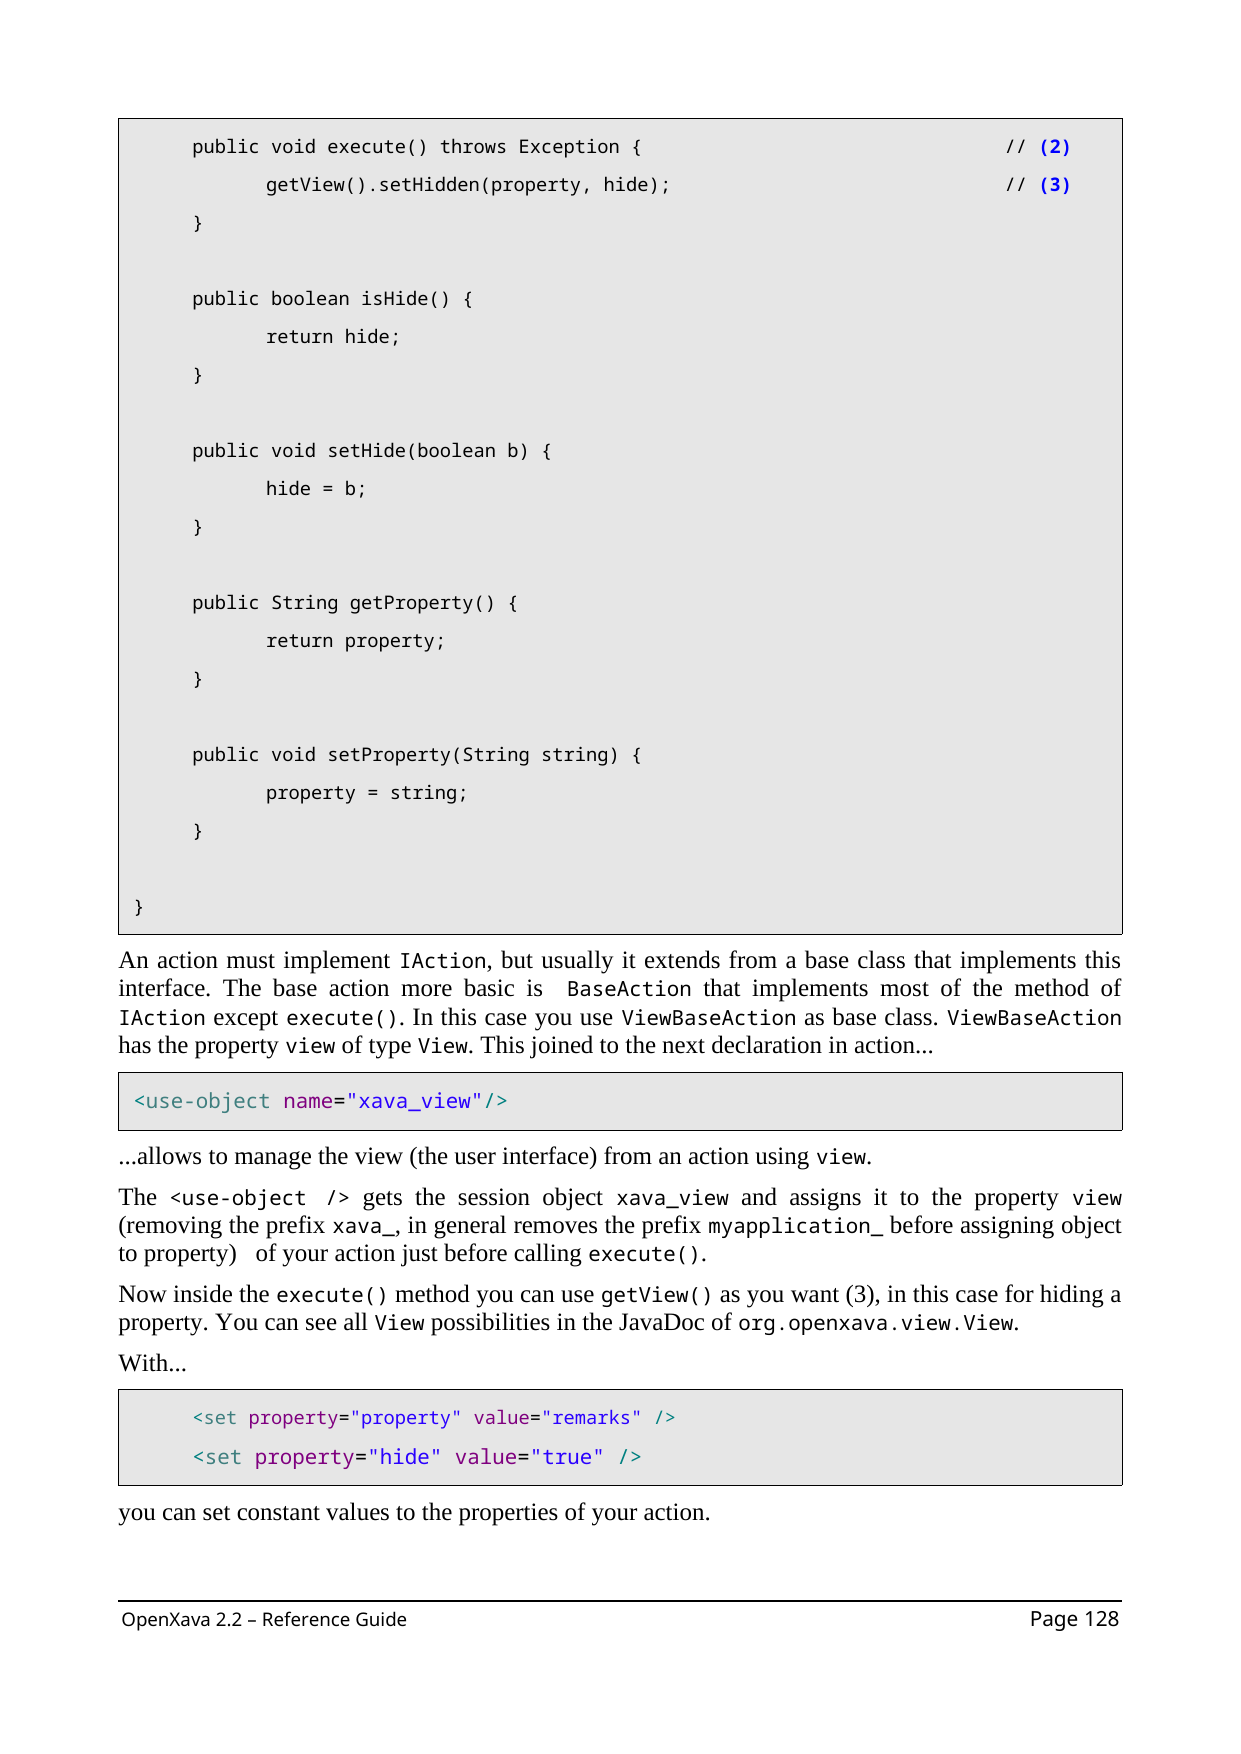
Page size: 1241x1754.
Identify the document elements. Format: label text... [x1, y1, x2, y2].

text With... [118, 1349, 1122, 1377]
text you can set constant values to the properties of your action. [118, 1498, 1122, 1526]
text The <use-object /> gets the session object xava_view and assigns it to the property view (removing the prefix xava_, in general removes the prefix myapplication_ before assigning object to property) of your action just before calling execute(). [118, 1183, 1122, 1268]
text public boolean isHide() { [119, 270, 1122, 308]
text return hide; [119, 308, 1122, 346]
text Now inside the execute() method you can use getView() as you want (3), in this case for hiding a property. You can see all View possibilities in the JavaDoc of org.openxava.view.View. [118, 1280, 1122, 1337]
text return property; [119, 612, 1122, 650]
text ...allows to manage the view (the user interface) from an action using view. [118, 1142, 1122, 1171]
text getView().setHidden(property, hide); // (3) [119, 156, 1122, 194]
text <set property="hide" value="true" /> [119, 1427, 1122, 1485]
text public void setHide(boolean b) { [119, 422, 1122, 460]
text } [119, 498, 1122, 536]
text property = string; [119, 764, 1122, 802]
text hide = b; [119, 460, 1122, 498]
text <set property="property" value="remarks" /> [119, 1390, 1122, 1427]
text } [119, 878, 1122, 934]
text } [119, 802, 1122, 841]
text } [119, 650, 1122, 688]
text } [119, 346, 1122, 384]
text public String getProperty() { [119, 574, 1122, 612]
text public void execute() throws Exception { // (2) [119, 119, 1122, 156]
text <use-object name="xava_view"/> [119, 1073, 1122, 1130]
text An action must implement IAction, but usually it extends from a base class that implements this interface. The base action more basic is BaseAction that implements most of the method of IAction except execute(). In this case you use ViewBaseAction as base class. ViewBaseAction has the property view of type View. This joined to the next declaration in action... [118, 946, 1122, 1059]
text } [119, 194, 1122, 232]
text public void setProperty(String string) { [119, 726, 1122, 764]
